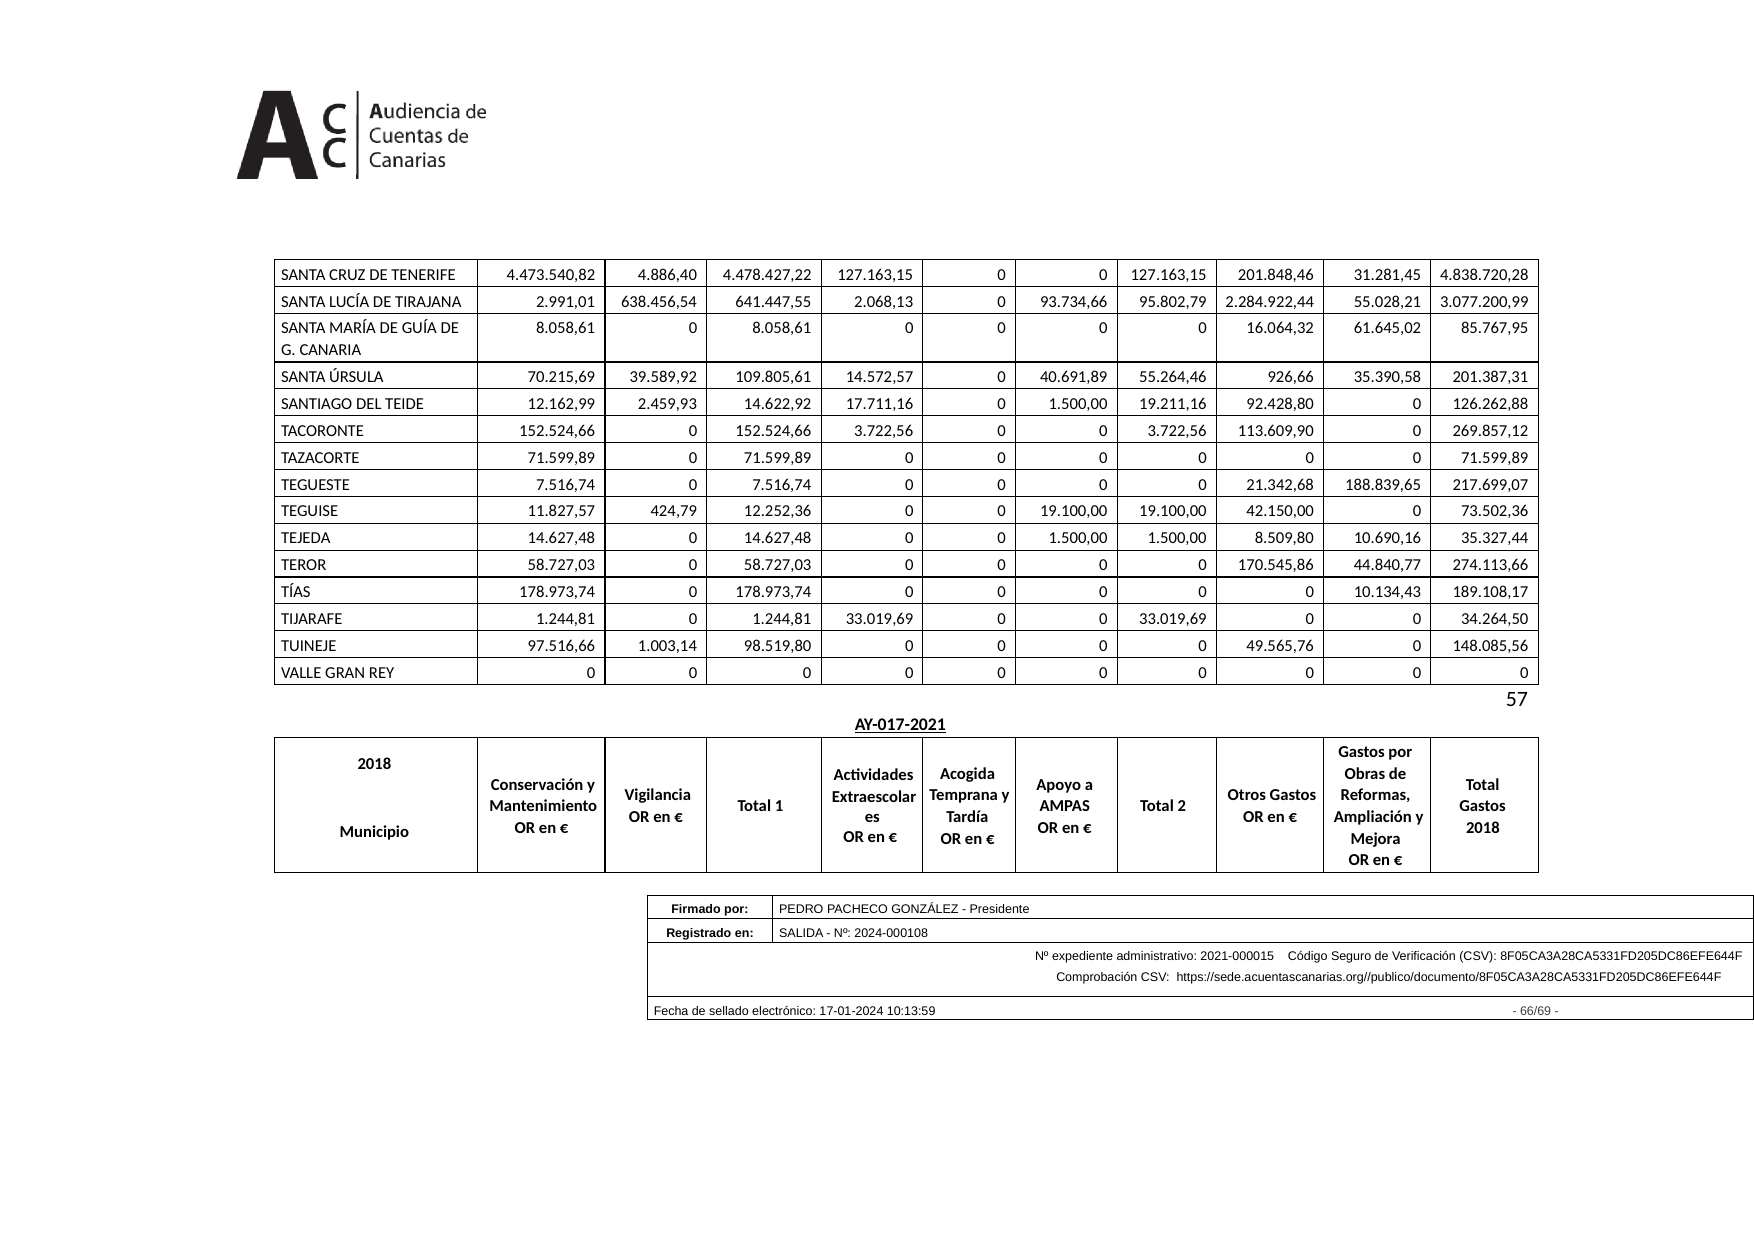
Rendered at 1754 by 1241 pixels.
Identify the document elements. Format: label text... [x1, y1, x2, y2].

table_cell 0 [606, 524, 706, 549]
table_cell 109.805,61 [707, 363, 821, 388]
table_cell 35.390,58 [1324, 363, 1430, 388]
table_cell 0 [923, 443, 1015, 469]
table_cell 0 [1217, 658, 1323, 684]
table_cell 217.699,07 [1431, 470, 1538, 496]
table_cell 58.727,03 [707, 551, 821, 576]
table_cell 926,66 [1217, 363, 1323, 388]
table_cell 0 [1118, 631, 1216, 657]
table_cell 71.599,89 [707, 443, 821, 469]
table_cell 0 [822, 497, 922, 523]
table_cell 3.077.200,99 [1431, 287, 1538, 313]
table_cell 85.767,95 [1431, 314, 1538, 361]
table_cell 0 [606, 416, 706, 442]
table_cell 14.622,92 [707, 389, 821, 415]
table_cell 0 [923, 389, 1015, 415]
table_cell 127.163,15 [1118, 260, 1216, 286]
table_header Gastos por Obras de Reformas, Ampliación y Mejora OR en € [1324, 738, 1430, 872]
table_cell 2.991,01 [478, 287, 604, 313]
table_cell TACORONTE [275, 416, 477, 442]
table_cell 0 [1118, 578, 1216, 603]
table_cell 126.262,88 [1431, 389, 1538, 415]
table_cell 0 [1217, 604, 1323, 630]
table_cell 0 [1016, 314, 1117, 361]
table_cell TEGUISE [275, 497, 477, 523]
table_cell VALLE GRAN REY [275, 658, 477, 684]
table_cell 1.500,00 [1016, 524, 1117, 549]
table_cell 0 [1016, 578, 1117, 603]
table_cell 424,79 [606, 497, 706, 523]
table_cell 10.690,16 [1324, 524, 1430, 549]
table_cell 4.886,40 [606, 260, 706, 286]
table_cell 0 [923, 314, 1015, 361]
table_cell 97.516,66 [478, 631, 604, 657]
table_cell 8.058,61 [707, 314, 821, 361]
table_cell 152.524,66 [478, 416, 604, 442]
table_cell 0 [478, 658, 604, 684]
table_cell 4.478.427,22 [707, 260, 821, 286]
table_cell 0 [923, 658, 1015, 684]
table_header Otros Gastos OR en € [1217, 738, 1323, 872]
table_cell 14.627,48 [707, 524, 821, 549]
table_cell 0 [822, 551, 922, 576]
table_cell 0 [1016, 551, 1117, 576]
table_cell 0 [822, 314, 922, 361]
table_cell 638.456,54 [606, 287, 706, 313]
table_cell 14.572,57 [822, 363, 922, 388]
table_cell 201.848,46 [1217, 260, 1323, 286]
table_cell 189.108,17 [1431, 578, 1538, 603]
table_cell 95.802,79 [1118, 287, 1216, 313]
table_cell SANTA LUCÍA DE TIRAJANA [275, 287, 477, 313]
table_cell 0 [606, 470, 706, 496]
table_cell 0 [1324, 604, 1430, 630]
table_cell SANTIAGO DEL TEIDE [275, 389, 477, 415]
table_cell TEJEDA [275, 524, 477, 549]
table_cell 0 [923, 524, 1015, 549]
table_cell 71.599,89 [1431, 443, 1538, 469]
table_header Vigilancia OR en € [606, 738, 706, 872]
table_header Total Gastos 2018 [1431, 738, 1538, 872]
table_cell 0 [923, 287, 1015, 313]
table_cell TÍAS [275, 578, 477, 603]
table_cell Municipio [275, 788, 477, 872]
table_cell 4.838.720,28 [1431, 260, 1538, 286]
table_cell 0 [923, 363, 1015, 388]
table_cell 4.473.540,82 [478, 260, 604, 286]
table_cell 35.327,44 [1431, 524, 1538, 549]
table_cell 0 [1431, 658, 1538, 684]
table_cell 188.839,65 [1324, 470, 1430, 496]
table_cell 0 [707, 658, 821, 684]
table_cell 98.519,80 [707, 631, 821, 657]
table_cell 3.722,56 [822, 416, 922, 442]
table_cell TUINEJE [275, 631, 477, 657]
table_cell 0 [923, 631, 1015, 657]
table_cell 14.627,48 [478, 524, 604, 549]
table_cell 0 [1118, 470, 1216, 496]
table_cell 0 [1324, 443, 1430, 469]
table_cell SANTA CRUZ DE TENERIFE [275, 260, 477, 286]
table_cell 178.973,74 [478, 578, 604, 603]
table_cell 55.264,46 [1118, 363, 1216, 388]
table_cell 1.500,00 [1016, 389, 1117, 415]
table_cell 170.545,86 [1217, 551, 1323, 576]
table_cell 178.973,74 [707, 578, 821, 603]
table_cell 55.028,21 [1324, 287, 1430, 313]
table_cell 71.599,89 [478, 443, 604, 469]
table_cell 19.100,00 [1016, 497, 1117, 523]
table_cell 49.565,76 [1217, 631, 1323, 657]
text 57 [647, 685, 1533, 712]
table_cell 2.284.922,44 [1217, 287, 1323, 313]
table_cell TEGUESTE [275, 470, 477, 496]
table_cell 152.524,66 [707, 416, 821, 442]
table_cell 0 [923, 604, 1015, 630]
table_cell 0 [1016, 604, 1117, 630]
table_cell 3.722,56 [1118, 416, 1216, 442]
table_header Apoyo a AMPAS OR en € [1016, 738, 1117, 872]
table_cell 1.003,14 [606, 631, 706, 657]
table_cell 19.211,16 [1118, 389, 1216, 415]
table_cell 70.215,69 [478, 363, 604, 388]
table_cell 40.691,89 [1016, 363, 1117, 388]
table_cell 0 [1016, 658, 1117, 684]
table_cell 31.281,45 [1324, 260, 1430, 286]
table_cell 0 [1324, 658, 1430, 684]
table_cell 0 [923, 470, 1015, 496]
table_cell 0 [923, 497, 1015, 523]
table_cell 2.068,13 [822, 287, 922, 313]
table_cell 0 [1016, 631, 1117, 657]
table_cell 0 [822, 578, 922, 603]
table_cell 33.019,69 [822, 604, 922, 630]
table_cell 0 [1016, 260, 1117, 286]
table_header Total 2 [1118, 738, 1216, 872]
table_cell 0 [1324, 389, 1430, 415]
table_cell 12.252,36 [707, 497, 821, 523]
table_cell 0 [923, 578, 1015, 603]
table_cell 21.342,68 [1217, 470, 1323, 496]
table_cell 201.387,31 [1431, 363, 1538, 388]
table_cell 148.085,56 [1431, 631, 1538, 657]
table_cell 17.711,16 [822, 389, 922, 415]
table_cell TAZACORTE [275, 443, 477, 469]
table_cell 0 [1118, 658, 1216, 684]
table_cell 10.134,43 [1324, 578, 1430, 603]
table_cell 73.502,36 [1431, 497, 1538, 523]
table_cell 0 [923, 551, 1015, 576]
table_cell 0 [1217, 443, 1323, 469]
table_cell SANTA ÚRSULA [275, 363, 477, 388]
table_cell 58.727,03 [478, 551, 604, 576]
table_cell 0 [1217, 578, 1323, 603]
table_cell 0 [822, 658, 922, 684]
table_cell 93.734,66 [1016, 287, 1117, 313]
table_cell 8.058,61 [478, 314, 604, 361]
table_cell 0 [606, 314, 706, 361]
table_cell 0 [923, 416, 1015, 442]
table_header 2018 [275, 738, 477, 787]
table_cell 0 [1016, 416, 1117, 442]
table_cell 92.428,80 [1217, 389, 1323, 415]
table_cell 274.113,66 [1431, 551, 1538, 576]
table_cell 127.163,15 [822, 260, 922, 286]
table_cell 0 [606, 578, 706, 603]
table_cell 33.019,69 [1118, 604, 1216, 630]
table_cell 39.589,92 [606, 363, 706, 388]
table_cell 0 [822, 470, 922, 496]
table_cell 61.645,02 [1324, 314, 1430, 361]
table_cell 113.609,90 [1217, 416, 1323, 442]
table_cell 1.500,00 [1118, 524, 1216, 549]
table_cell 12.162,99 [478, 389, 604, 415]
table_cell 0 [822, 443, 922, 469]
table_cell 0 [923, 260, 1015, 286]
table_cell 8.509,80 [1217, 524, 1323, 549]
table_cell 16.064,32 [1217, 314, 1323, 361]
table_cell 641.447,55 [707, 287, 821, 313]
table_cell 0 [606, 604, 706, 630]
table_cell 1.244,81 [478, 604, 604, 630]
table_cell 269.857,12 [1431, 416, 1538, 442]
table_cell 0 [1118, 314, 1216, 361]
table_cell TIJARAFE [275, 604, 477, 630]
table_cell SANTA MARÍA DE GUÍA DE G. CANARIA [275, 314, 477, 361]
table_cell 0 [606, 443, 706, 469]
table_cell 7.516,74 [478, 470, 604, 496]
table_cell 34.264,50 [1431, 604, 1538, 630]
table_cell 19.100,00 [1118, 497, 1216, 523]
table_cell 0 [606, 658, 706, 684]
table_header Total 1 [707, 738, 821, 872]
table_cell 0 [1016, 470, 1117, 496]
table_cell 2.459,93 [606, 389, 706, 415]
table_cell 0 [1324, 416, 1430, 442]
table_header Actividades Extraescolar es OR en € [822, 738, 922, 872]
table_cell 0 [1324, 497, 1430, 523]
table_cell 44.840,77 [1324, 551, 1430, 576]
table_header Acogida Temprana y Tardía OR en € [923, 738, 1015, 872]
table_cell 0 [1016, 443, 1117, 469]
table_cell 0 [1324, 631, 1430, 657]
table_cell 0 [606, 551, 706, 576]
table_header Conservación y Mantenimiento OR en € [478, 738, 604, 872]
table_cell 0 [822, 524, 922, 549]
table_cell TEROR [275, 551, 477, 576]
table_cell 0 [1118, 551, 1216, 576]
table_cell 42.150,00 [1217, 497, 1323, 523]
table_cell 0 [1118, 443, 1216, 469]
text AY-017-2021 [854, 713, 1531, 735]
table_cell 1.244,81 [707, 604, 821, 630]
table_cell 7.516,74 [707, 470, 821, 496]
table_cell 11.827,57 [478, 497, 604, 523]
table_cell 0 [822, 631, 922, 657]
